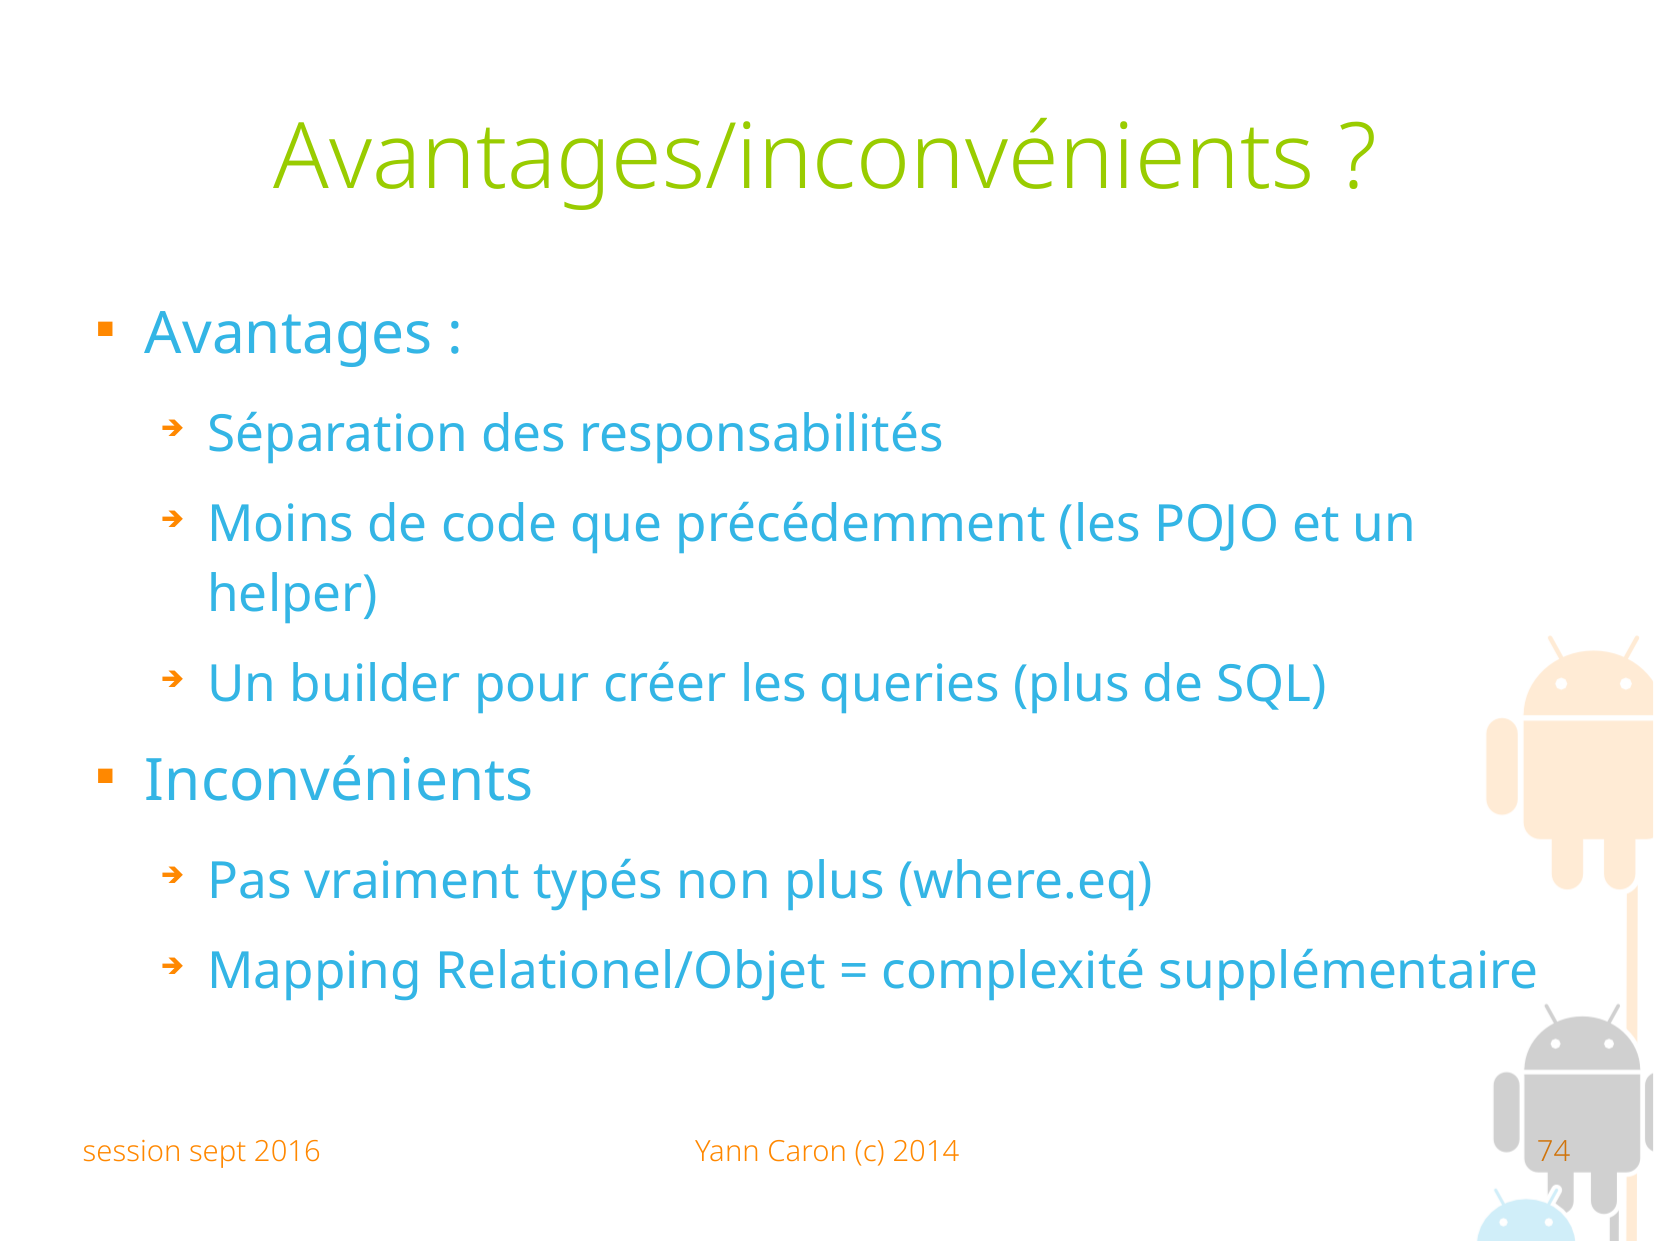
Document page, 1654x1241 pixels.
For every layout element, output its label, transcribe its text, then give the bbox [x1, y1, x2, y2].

title Avantages/inconvénients ? [82, 49, 1571, 257]
picture [240, 423, 1654, 1241]
list Avantages : Séparation des responsabilités Moins de code que précédemment (les POJO et un helper) Un builder pour créer les queries (plus de SQL) Inconvénients Pas vraiment typés non plus (where.eq) Mapping Relationel/Objet = complexité supplémentaire [82, 290, 1571, 1010]
